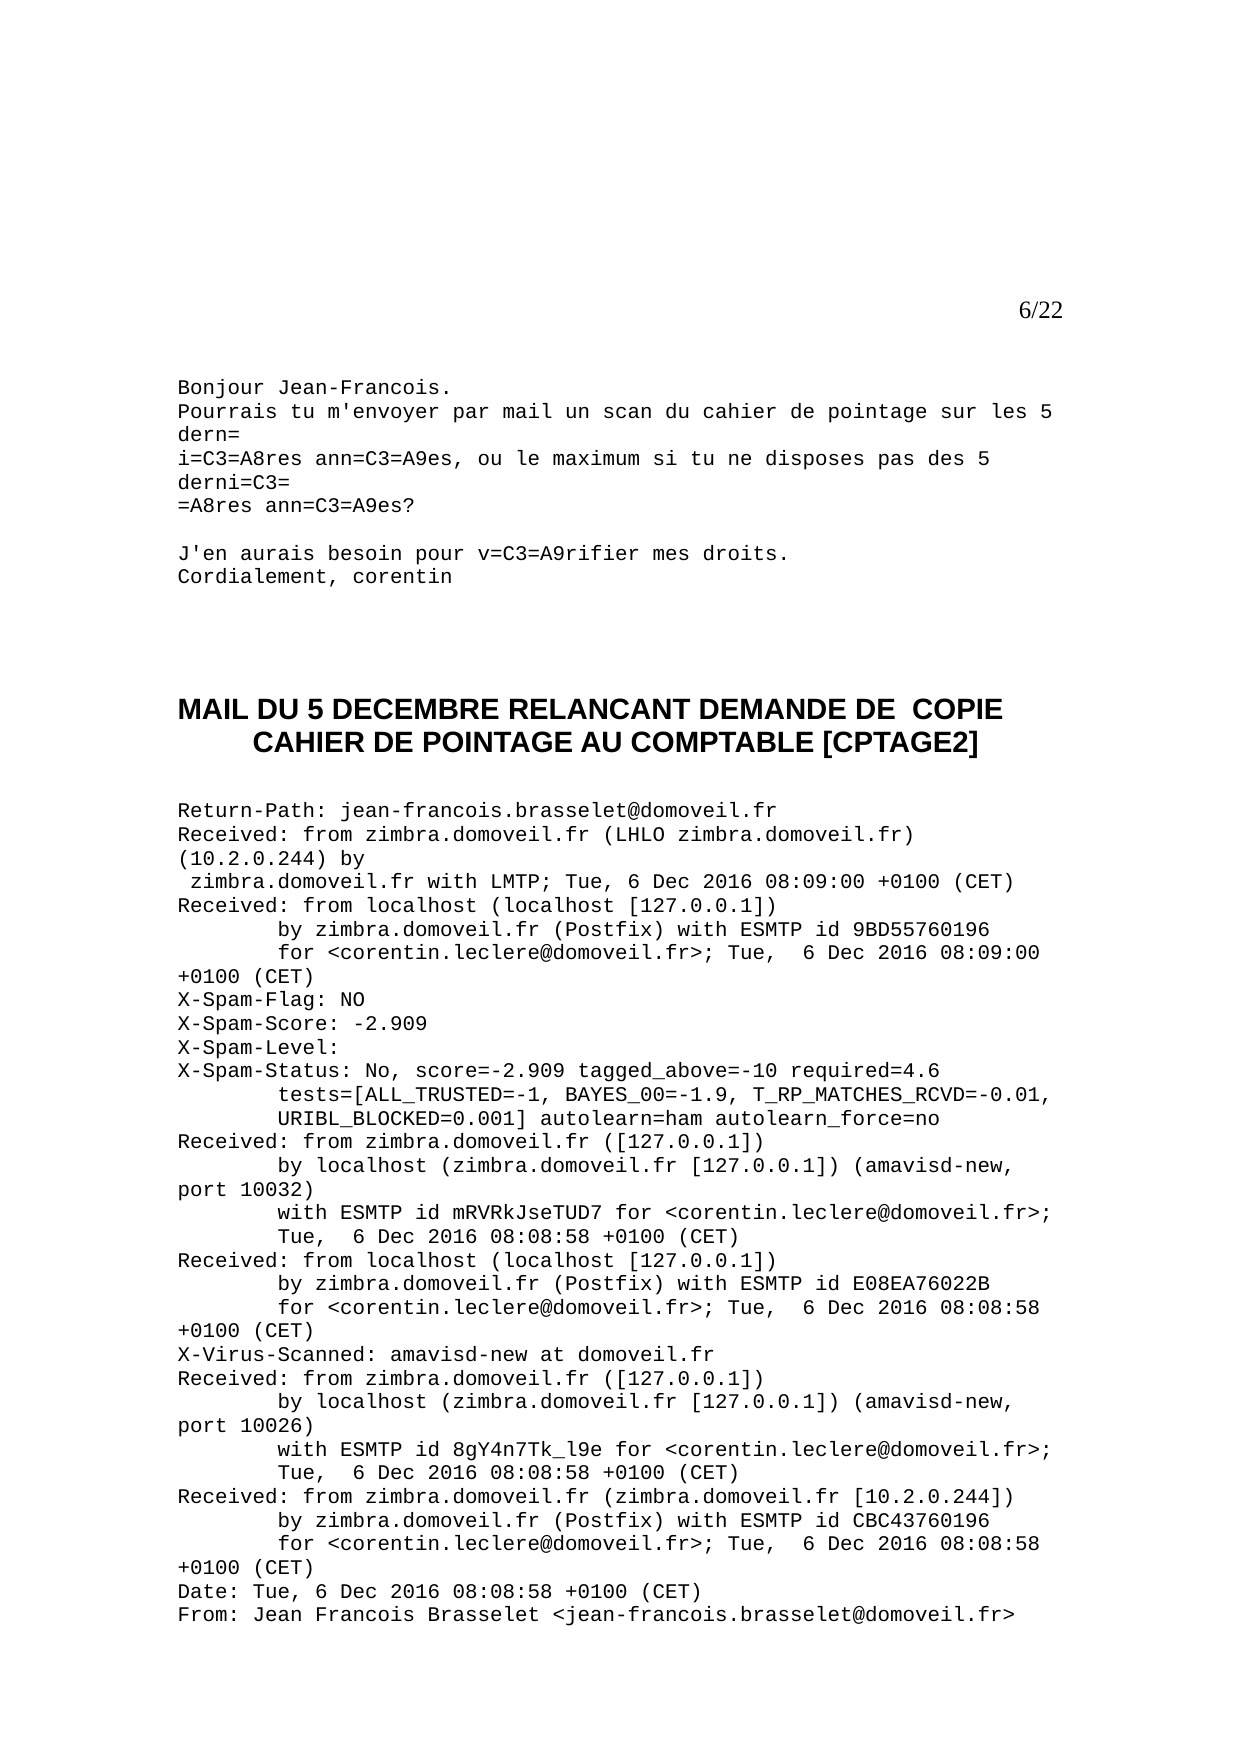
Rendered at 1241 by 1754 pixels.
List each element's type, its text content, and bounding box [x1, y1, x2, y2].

text Pourrais tu m'envoyer par mail un scan du cahier de pointage sur les 5 dern= [177, 401, 1063, 448]
text URIBL_BLOCKED=0.001] autolearn=ham autolearn_force=no [177, 1108, 1063, 1131]
subtitle MAIL DU 5 DECEMBRE RELANCANT DEMANDE DE COPIE CAHIER DE POINTAGE AU COMPTABLE [CPTAGE2] [177, 692, 1063, 759]
text X-Spam-Flag: NO [177, 989, 1063, 1013]
text X-Spam-Status: No, score=-2.909 tagged_above=-10 required=4.6 [177, 1060, 1063, 1084]
text Tue, 6 Dec 2016 08:08:58 +0100 (CET) [177, 1462, 1063, 1486]
text by localhost (zimbra.domoveil.fr [127.0.0.1]) (amavisd-new, port 10026) [177, 1391, 1063, 1439]
text by zimbra.domoveil.fr (Postfix) with ESMTP id CBC43760196 [177, 1510, 1063, 1533]
text for <corentin.leclere@domoveil.fr>; Tue, 6 Dec 2016 08:08:58 +0100 (CET) [177, 1533, 1063, 1581]
text Received: from localhost (localhost [127.0.0.1]) [177, 1249, 1063, 1273]
text Received: from zimbra.domoveil.fr ([127.0.0.1]) [177, 1131, 1063, 1155]
text Received: from zimbra.domoveil.fr (zimbra.domoveil.fr [10.2.0.244]) [177, 1486, 1063, 1510]
text zimbra.domoveil.fr with LMTP; Tue, 6 Dec 2016 08:09:00 +0100 (CET) [177, 871, 1063, 895]
text Tue, 6 Dec 2016 08:08:58 +0100 (CET) [177, 1226, 1063, 1249]
text by zimbra.domoveil.fr (Postfix) with ESMTP id 9BD55760196 [177, 918, 1063, 942]
text Bonjour Jean-Francois. [177, 377, 1063, 401]
text X-Spam-Score: -2.909 [177, 1013, 1063, 1037]
text J'en aurais besoin pour v=C3=A9rifier mes droits. [177, 543, 1063, 566]
text X-Virus-Scanned: amavisd-new at domoveil.fr [177, 1344, 1063, 1368]
text Received: from zimbra.domoveil.fr ([127.0.0.1]) [177, 1368, 1063, 1391]
text X-Spam-Level: [177, 1037, 1063, 1060]
text tests=[ALL_TRUSTED=-1, BAYES_00=-1.9, T_RP_MATCHES_RCVD=-0.01, [177, 1084, 1063, 1108]
text Return-Path: jean-francois.brasselet@domoveil.fr [177, 800, 1063, 824]
text Received: from localhost (localhost [127.0.0.1]) [177, 895, 1063, 918]
text =A8res ann=C3=A9es? [177, 495, 1063, 519]
text by zimbra.domoveil.fr (Postfix) with ESMTP id E08EA76022B [177, 1273, 1063, 1297]
text From: Jean Francois Brasselet <jean-francois.brasselet@domoveil.fr> [177, 1604, 1063, 1628]
text i=C3=A8res ann=C3=A9es, ou le maximum si tu ne disposes pas des 5 derni=C3= [177, 448, 1063, 495]
text Received: from zimbra.domoveil.fr (LHLO zimbra.domoveil.fr) (10.2.0.244) by [177, 824, 1063, 871]
text Date: Tue, 6 Dec 2016 08:08:58 +0100 (CET) [177, 1581, 1063, 1604]
text for <corentin.leclere@domoveil.fr>; Tue, 6 Dec 2016 08:08:58 +0100 (CET) [177, 1297, 1063, 1344]
text for <corentin.leclere@domoveil.fr>; Tue, 6 Dec 2016 08:09:00 +0100 (CET) [177, 942, 1063, 989]
text by localhost (zimbra.domoveil.fr [127.0.0.1]) (amavisd-new, port 10032) [177, 1155, 1063, 1202]
text with ESMTP id 8gY4n7Tk_l9e for <corentin.leclere@domoveil.fr>; [177, 1439, 1063, 1462]
text with ESMTP id mRVRkJseTUD7 for <corentin.leclere@domoveil.fr>; [177, 1202, 1063, 1226]
text Cordialement, corentin [177, 566, 1063, 590]
